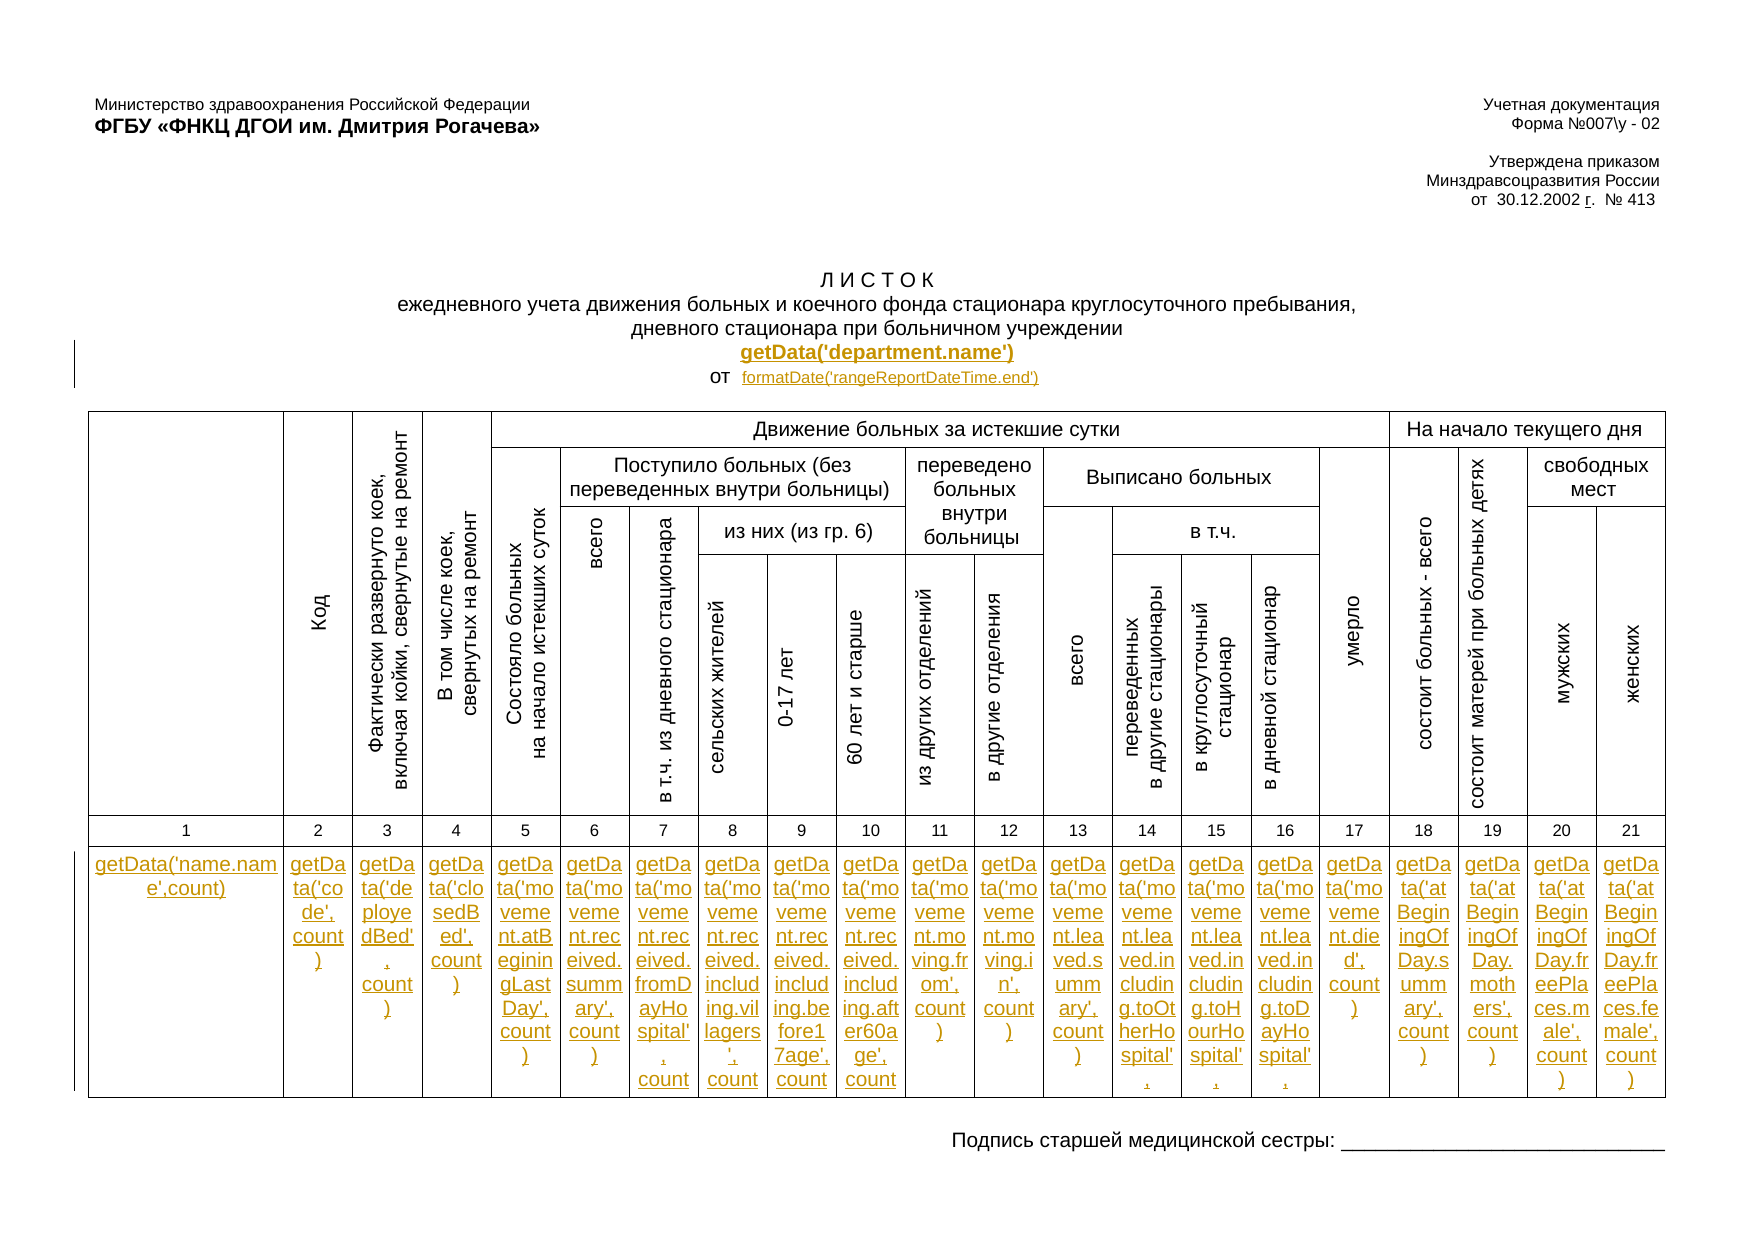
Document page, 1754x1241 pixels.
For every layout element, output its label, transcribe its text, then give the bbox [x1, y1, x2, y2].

table_cell 14 [1113, 816, 1181, 846]
table_cell getData('movement.atBeginingLastDay', count) [492, 847, 560, 1097]
table_cell getData('movement.moving.from', count) [906, 847, 974, 1097]
table_cell getData('atBeginingOfDay.mothers', count) [1459, 847, 1527, 1097]
table_cell 7 [630, 816, 698, 846]
table_cell 2 [284, 816, 352, 846]
table_cell getData('code', count) [284, 847, 352, 1097]
table_header Учетная документация Форма №007\у - 02 Утверждена приказом Минздравсоцразвития России от 30.12.2002 г. № 413 [1266, 89, 1665, 215]
table_cell getData('atBeginingOfDay.freePlaces.male', count) [1528, 847, 1596, 1097]
table_cell в круглосуточный стационар [1182, 555, 1251, 815]
table_cell состоит матерей при больных детях [1459, 448, 1527, 815]
table_cell в другие отделения [975, 555, 1043, 815]
table_cell getData('movement.received.fromDayHospital', count [630, 847, 698, 1097]
table_cell getData('movement.leaved.summary', count) [1044, 847, 1112, 1097]
table_cell getData('closedBed', count) [423, 847, 491, 1097]
table_cell умерло [1320, 448, 1389, 815]
table_cell всего [1044, 507, 1112, 815]
table_cell сельских жителей [699, 555, 767, 815]
table_cell Выписано больных [1044, 448, 1319, 506]
table_cell переведено больных внутри больницы [906, 448, 1043, 554]
table_cell getData('movement.leaved.including.toDayHospital', [1252, 847, 1319, 1097]
table_header Движение больных за истекшие сутки [492, 412, 1389, 447]
table_cell getData('movement.leaved.including.toHourHospital', [1182, 847, 1251, 1097]
table_cell 0-17 лет [768, 555, 836, 815]
table_cell getData('movement.died', count) [1320, 847, 1389, 1097]
table_cell 11 [906, 816, 974, 846]
table_cell свободных мест [1528, 448, 1665, 506]
table_cell в т.ч. из дневного стационара [630, 507, 698, 815]
table_cell getData('movement.received.summary', count) [561, 847, 629, 1097]
table_cell 20 [1528, 816, 1596, 846]
table_header В том числе коек, свернутых на ремонт [423, 412, 491, 815]
table_cell 5 [492, 816, 560, 846]
table_cell 3 [353, 816, 422, 846]
table_cell Состояло больных на начало истекших суток [492, 448, 560, 815]
table_cell мужских [1528, 507, 1596, 815]
table_cell 13 [1044, 816, 1112, 846]
text ежедневного учета движения больных и коечного фонда стационара круглосуточного пребывания, [88, 292, 1665, 316]
table_header Фактически развернуто коек, включая койки, свернутые на ремонт [353, 412, 422, 815]
table_cell переведенных в другие стационары [1113, 555, 1181, 815]
text дневного стационара при больничном учреждении [88, 316, 1665, 339]
table_cell getData('movement.moving.in', count) [975, 847, 1043, 1097]
table_header Министерство здравоохранения Российской Федерации ФГБУ «ФНКЦ ДГОИ им. Дмитрия Рогачева» [89, 89, 622, 215]
table_cell 8 [699, 816, 767, 846]
table_cell в дневной стационар [1252, 555, 1319, 815]
text от formatDate('rangeReportDateTime.end') [88, 363, 1665, 387]
table_cell 4 [423, 816, 491, 846]
table_cell 6 [561, 816, 629, 846]
table_cell в т.ч. [1113, 507, 1319, 554]
table_cell getData('name.name',count) [89, 847, 283, 1097]
table_cell 10 [837, 816, 905, 846]
table_header Код [284, 412, 352, 815]
table_cell getData('movement.received.including.after60age', count [837, 847, 905, 1097]
table_header [623, 89, 1266, 215]
table_cell 21 [1597, 816, 1665, 846]
table_cell 1 [89, 816, 283, 846]
table_cell из них (из гр. 6) [699, 507, 905, 554]
table_cell 12 [975, 816, 1043, 846]
table_cell getData('deployedBed', count) [353, 847, 422, 1097]
table_cell getData('movement.received.including.villagers', count [699, 847, 767, 1097]
table_cell getData('movement.leaved.including.toOtherHospital', [1113, 847, 1181, 1097]
table_cell 16 [1252, 816, 1319, 846]
table_cell getData('atBeginingOfDay.freePlaces.female', count) [1597, 847, 1665, 1097]
table_cell 15 [1182, 816, 1251, 846]
table_cell 9 [768, 816, 836, 846]
table_cell 17 [1320, 816, 1389, 846]
table_cell женских [1597, 507, 1665, 815]
text getData('department.name') [88, 339, 1665, 363]
table_cell 18 [1390, 816, 1458, 846]
table_cell всего [561, 507, 629, 815]
table_cell 60 лет и старше [837, 555, 905, 815]
table_cell Поступило больных (без переведенных внутри больницы) [561, 448, 905, 506]
table_cell из других отделений [906, 555, 974, 815]
table_cell состоит больных - всего [1390, 448, 1458, 815]
table_header На начало текущего дня [1390, 412, 1665, 447]
text Л И С Т О К [88, 268, 1665, 292]
table_header [89, 412, 283, 815]
table_cell 19 [1459, 816, 1527, 846]
table_cell getData('atBeginingOfDay.summary', count) [1390, 847, 1458, 1097]
table_cell getData('movement.received.including.before17age', count [768, 847, 836, 1097]
